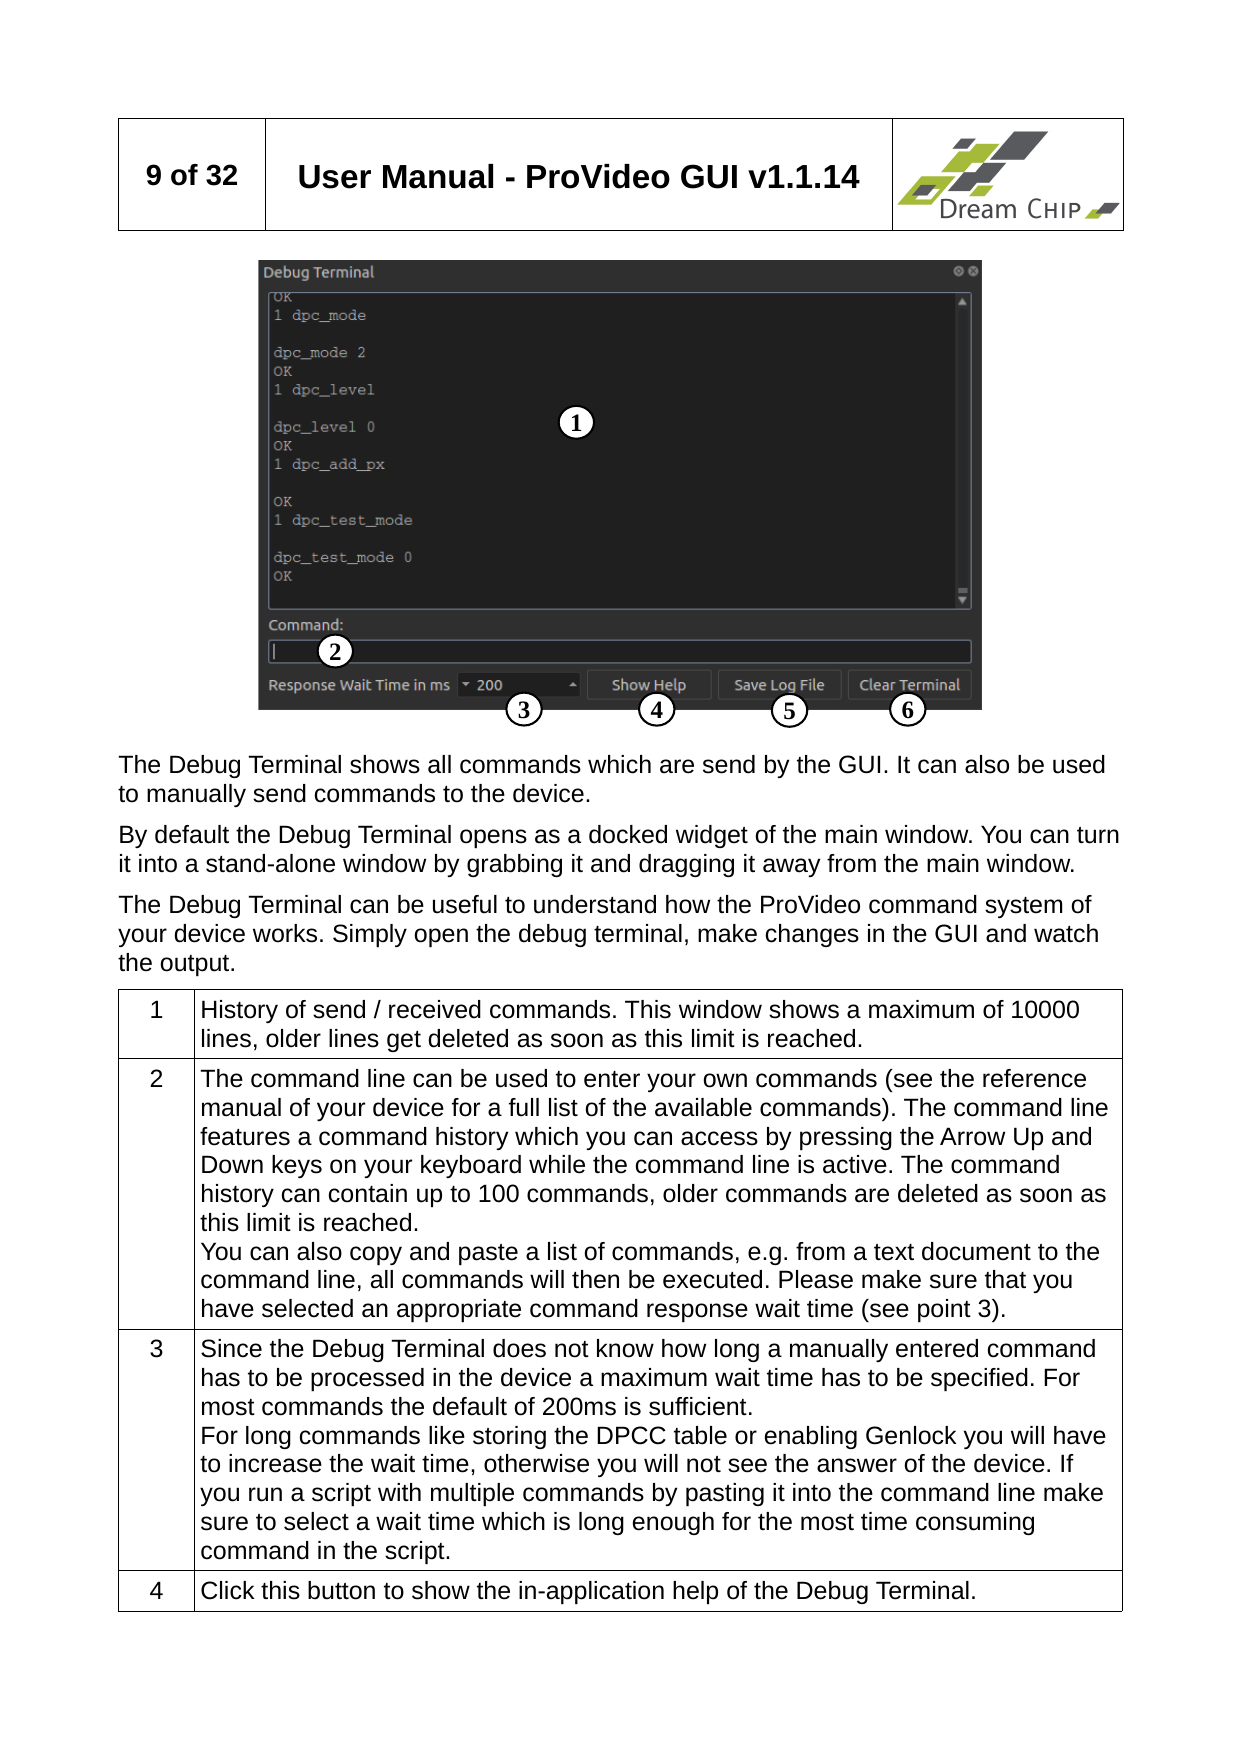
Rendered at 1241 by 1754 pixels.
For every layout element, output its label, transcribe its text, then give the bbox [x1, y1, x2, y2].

text The Debug Terminal shows all commands which are send by the GUI. It can also be used to manually send commands to the device. [118, 751, 1122, 808]
table_cell Since the Debug Terminal does not know how long a manually entered command has to be processed in the device a maximum wait time has to be specified. For most commands the default of 200ms is sufficient. For long commands like storing the DPCC table or enabling Genlock you will have to increase the wait time, otherwise you will not see the answer of the device. If you run a script with multiple commands by pasting it into the command line make sure to select a wait time which is long enough for the most time consuming command in the script. [195, 1330, 1122, 1570]
picture [897, 130, 1120, 220]
table_cell 4 [119, 1571, 194, 1611]
text By default the Debug Terminal opens as a docked widget of the main window. You can turn it into a stand-alone window by grabbing it and dragging it away from the main window. [118, 821, 1122, 878]
table_cell Click this button to show the in-application help of the Debug Terminal. [195, 1571, 1122, 1611]
table_cell 2 [119, 1059, 194, 1329]
table_cell The command line can be used to enter your own commands (see the reference manual of your device for a full list of the available commands). The command line features a command history which you can access by pressing the Arrow Up and Down keys on your keyboard while the command line is active. The command history can contain up to 100 commands, older commands are deleted as soon as this limit is reached. You can also copy and paste a list of commands, e.g. from a text document to the command line, all commands will then be executed. Please make sure that you have selected an appropriate command response wait time (see point 3). [195, 1059, 1122, 1329]
picture [258, 260, 982, 710]
table_cell 3 [119, 1330, 194, 1570]
table_header History of send / received commands. This window shows a maximum of 10000 lines, older lines get deleted as soon as this limit is reached. [195, 990, 1122, 1058]
text The Debug Terminal can be useful to understand how the ProVideo command system of your device works. Simply open the debug terminal, make changes in the GUI and watch the output. [118, 891, 1122, 977]
table_header 1 [119, 990, 194, 1058]
